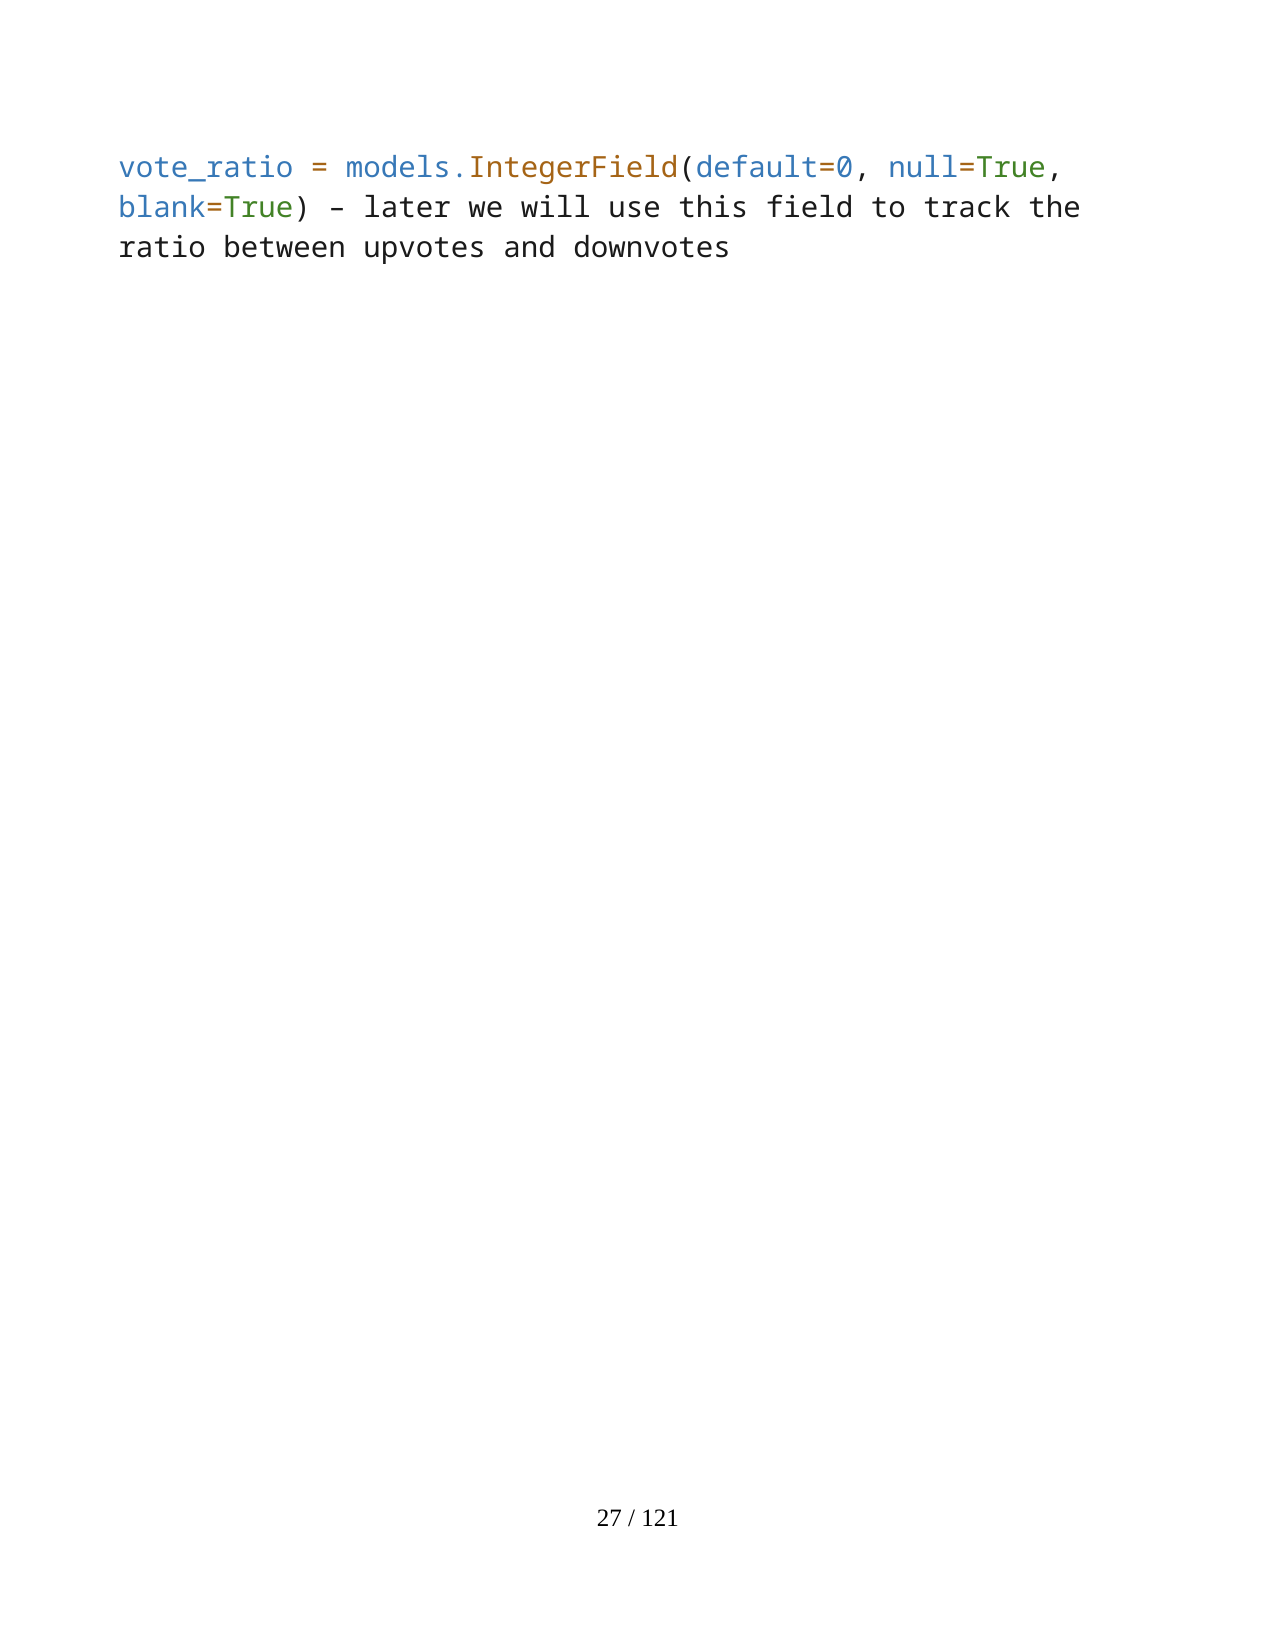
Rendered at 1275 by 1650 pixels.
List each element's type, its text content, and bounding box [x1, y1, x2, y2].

text vote_ratio = models.IntegerField(default=0, null=True, blank=True) – later we will use this field to track the ratio between upvotes and downvotes [118, 146, 1157, 266]
